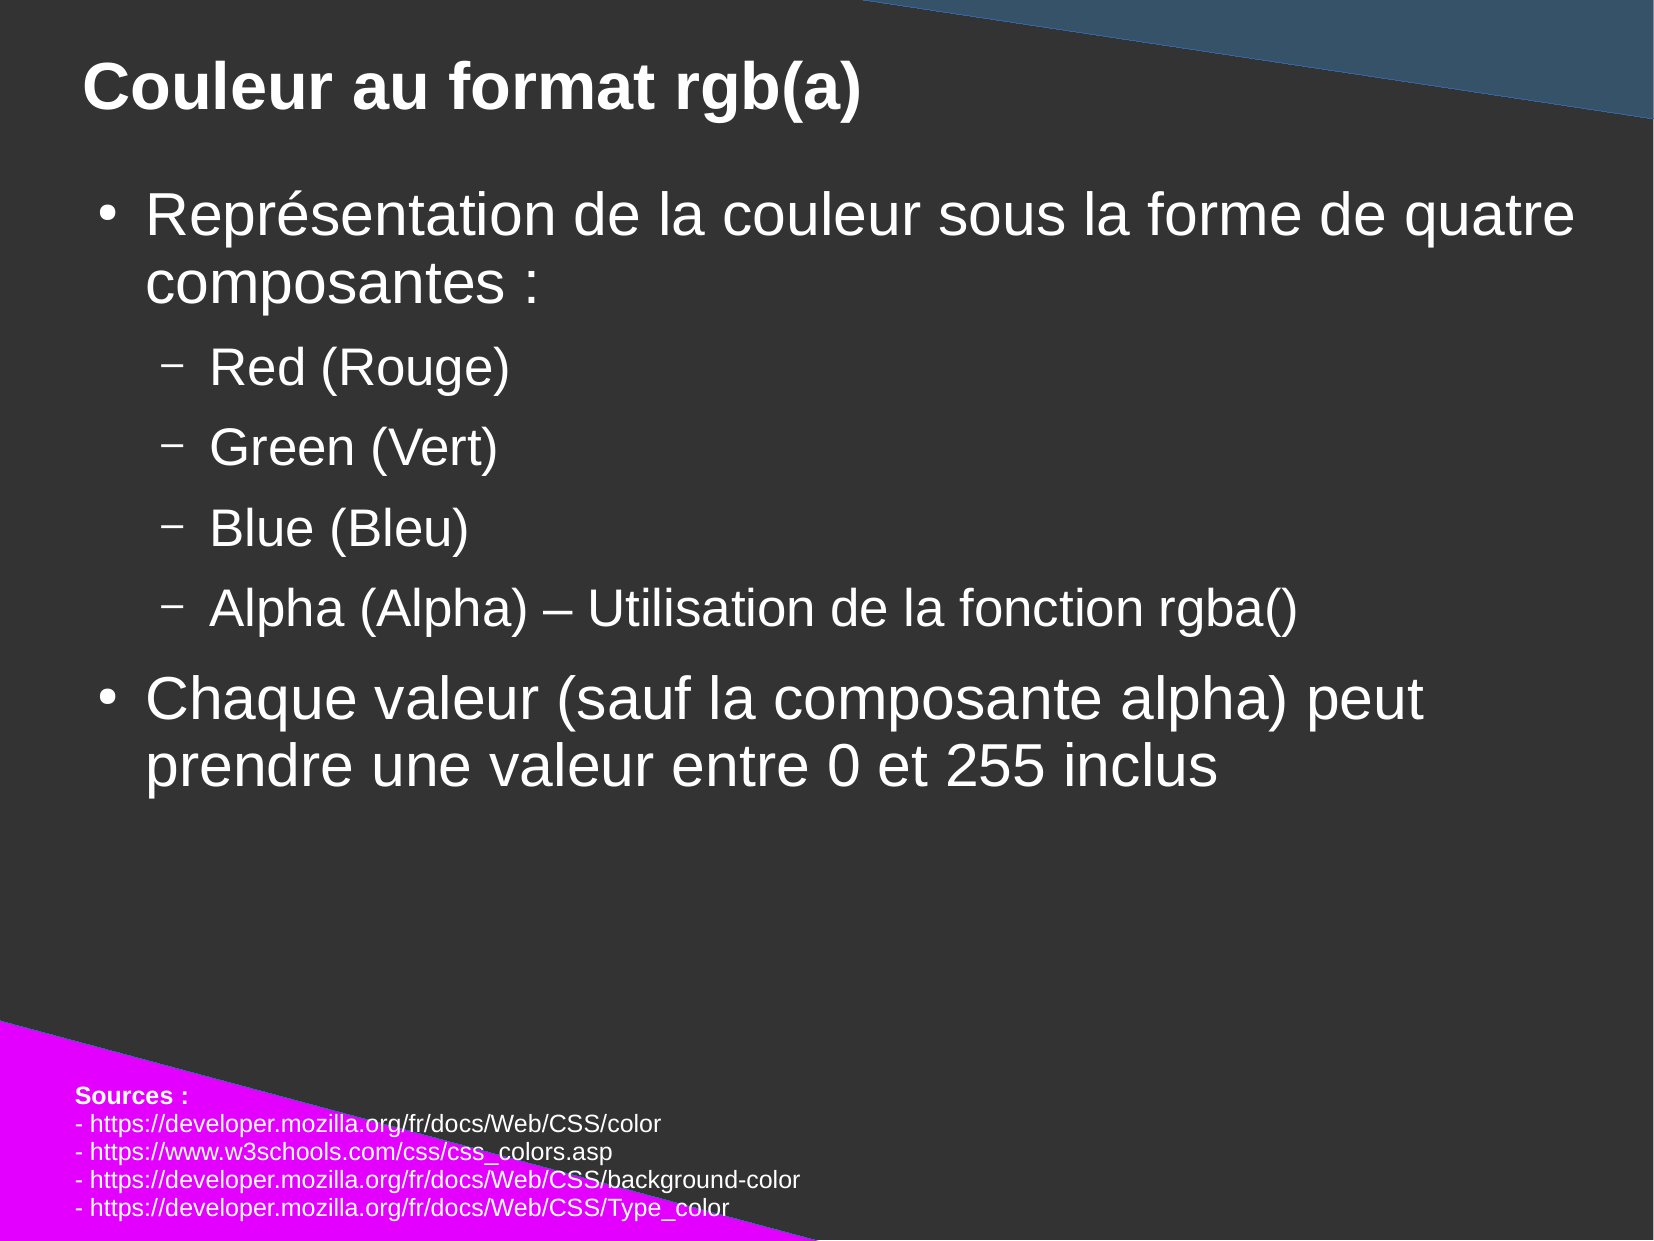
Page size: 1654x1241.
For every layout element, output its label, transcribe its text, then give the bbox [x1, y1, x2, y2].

list Représentation de la couleur sous la forme de quatre composantes : Red (Rouge) Green (Vert) Blue (Bleu) Alpha (Alpha) – Utilisation de la fonction rgba() Chaque valeur (sauf la composante alpha) peut prendre une valeur entre 0 et 255 inclus [80, 180, 1605, 804]
text_box Sources : - https://developer.mozilla.org/fr/docs/Web/CSS/color - https://www.w3schools.com/css/css_colors.asp - https://developer.mozilla.org/fr/docs/Web/CSS/background-color - https://developer.mozilla.org/fr/docs/Web/CSS/Type_color [60, 1074, 1546, 1241]
title Couleur au format rgb(a) [82, 49, 1571, 162]
text_box [863, 0, 1654, 119]
text_box [0, 1020, 199, 1241]
